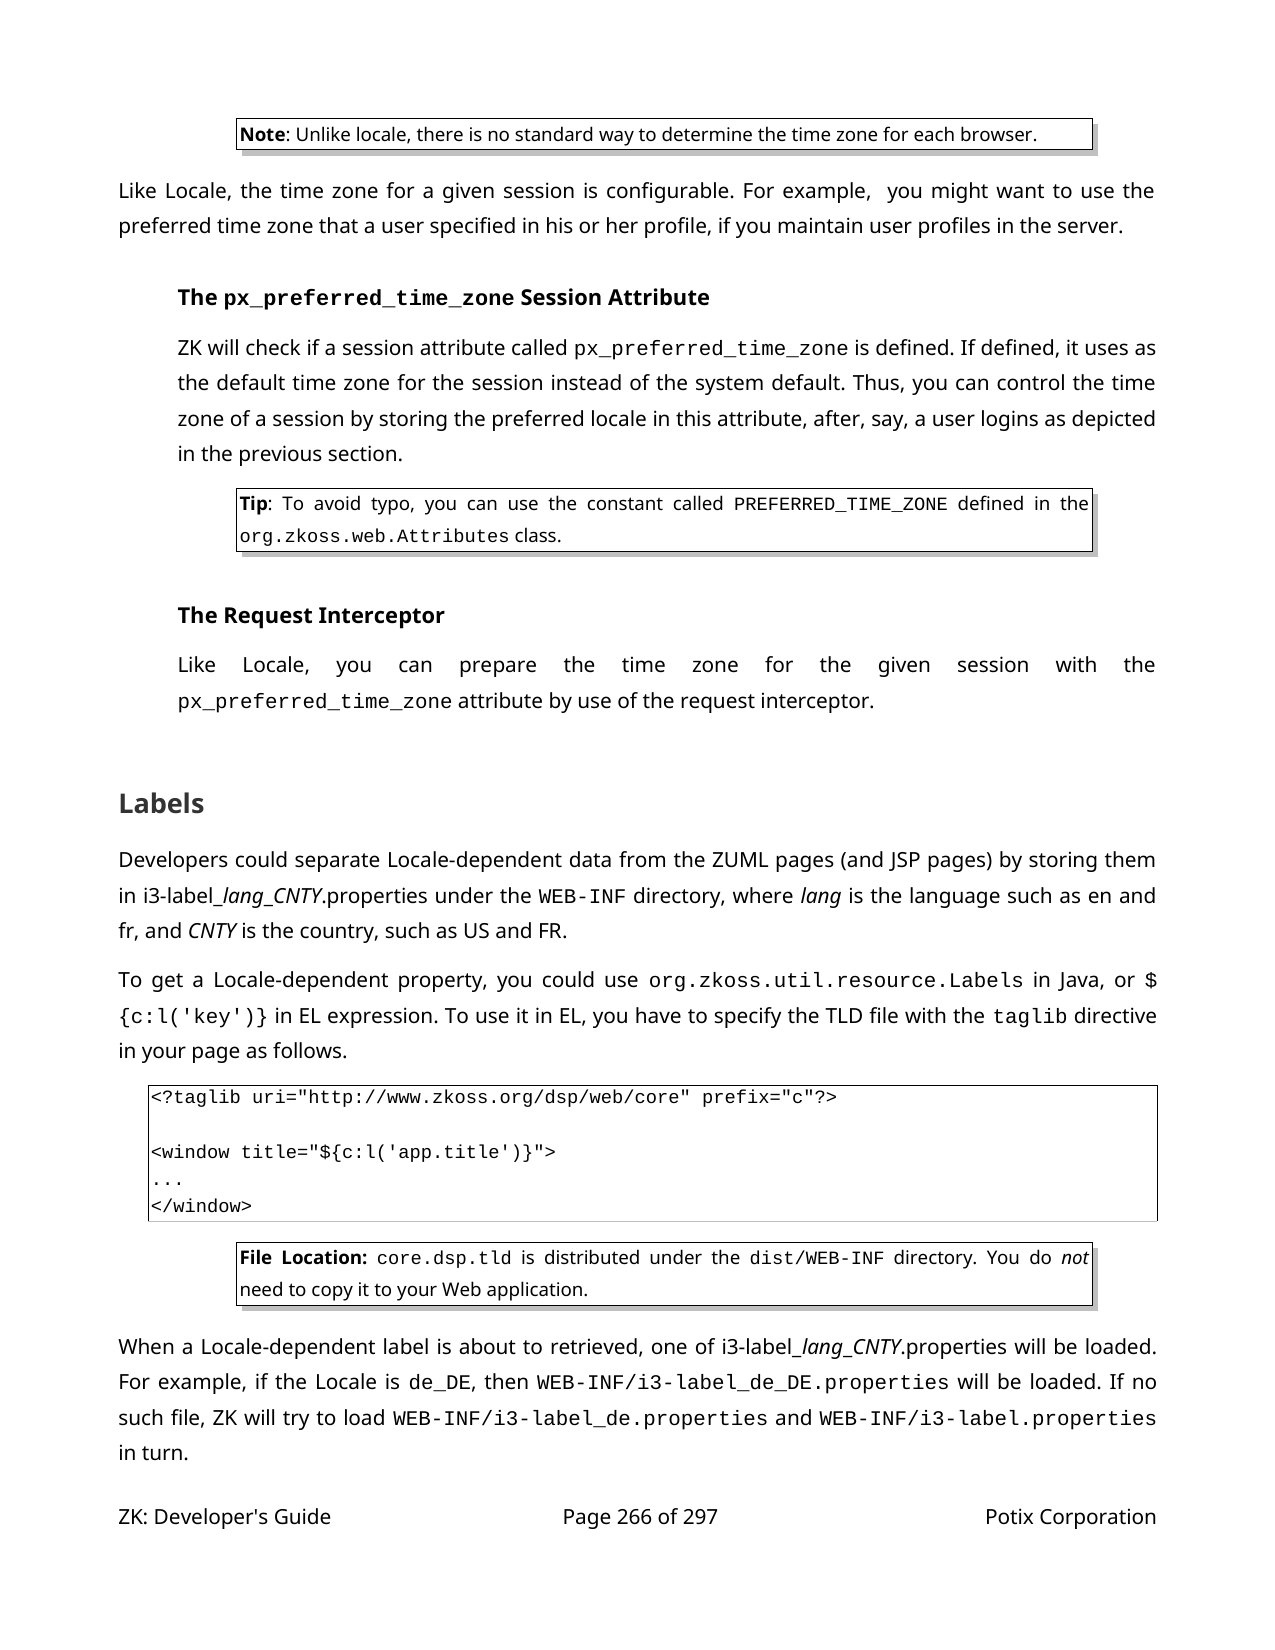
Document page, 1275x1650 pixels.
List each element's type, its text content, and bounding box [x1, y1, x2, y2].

text <?taglib uri="http://www.zkoss.org/dsp/web/core" prefix="c"?> [149, 1086, 1157, 1109]
text Note: Unlike locale, there is no standard way to determine the time zone for each browser. [237, 119, 1092, 149]
subtitle The Request Interceptor [177, 600, 1157, 630]
text File Location: core.dsp.tld is distributed under the dist/WEB-INF directory. You do not need to copy it to your Web application. [237, 1243, 1092, 1305]
text Tip: To avoid typo, you can use the constant called PREFERRED_TIME_ZONE defined in the org.zkoss.web.Attributes class. [237, 489, 1092, 551]
text When a Locale-dependent label is about to retrieved, one of i3-label_lang_CNTY.properties will be loaded. For example, if the Locale is de_DE, then WEB-INF/i3-label_de_DE.properties will be loaded. If no such file, ZK will try to load WEB-INF/i3-label_de.properties and WEB-INF/i3-label.properties in turn. [118, 1332, 1157, 1466]
text Like Locale, you can prepare the time zone for the given session with the px_preferred_time_zone attribute by use of the request interceptor. [177, 651, 1157, 714]
text Like Locale, the time zone for a given session is configurable. For example, you might want to use the preferred time zone that a user specified in his or her profile, if you maintain user profiles in the server. [118, 176, 1157, 240]
text ZK will check if a session attribute called px_preferred_time_zone is defined. If defined, it uses as the default time zone for the session instead of the system default. Thus, you can control the time zone of a session by storing the preferred locale in this attribute, after, say, a user logins as depicted in the previous section. [177, 333, 1157, 467]
text ... [149, 1167, 1157, 1191]
text <window title="${c:l('app.title')}"> [149, 1139, 1157, 1164]
text To get a Locale-dependent property, you could use org.zkoss.util.resource.Labels in Java, or ${c:l('key')} in EL expression. To use it in EL, you have to specify the TLD file with the taglib directive in your page as follows. [118, 965, 1157, 1064]
text Developers could separate Locale-dependent data from the ZUML pages (and JSP pages) by storing them in i3-label_lang_CNTY.properties under the WEB-INF directory, where lang is the language such as en and fr, and CNTY is the country, such as US and FR. [118, 846, 1157, 944]
subtitle The px_preferred_time_zone Session Attribute [177, 282, 1157, 312]
subtitle Labels [118, 785, 1157, 822]
text </window> [149, 1194, 1157, 1221]
